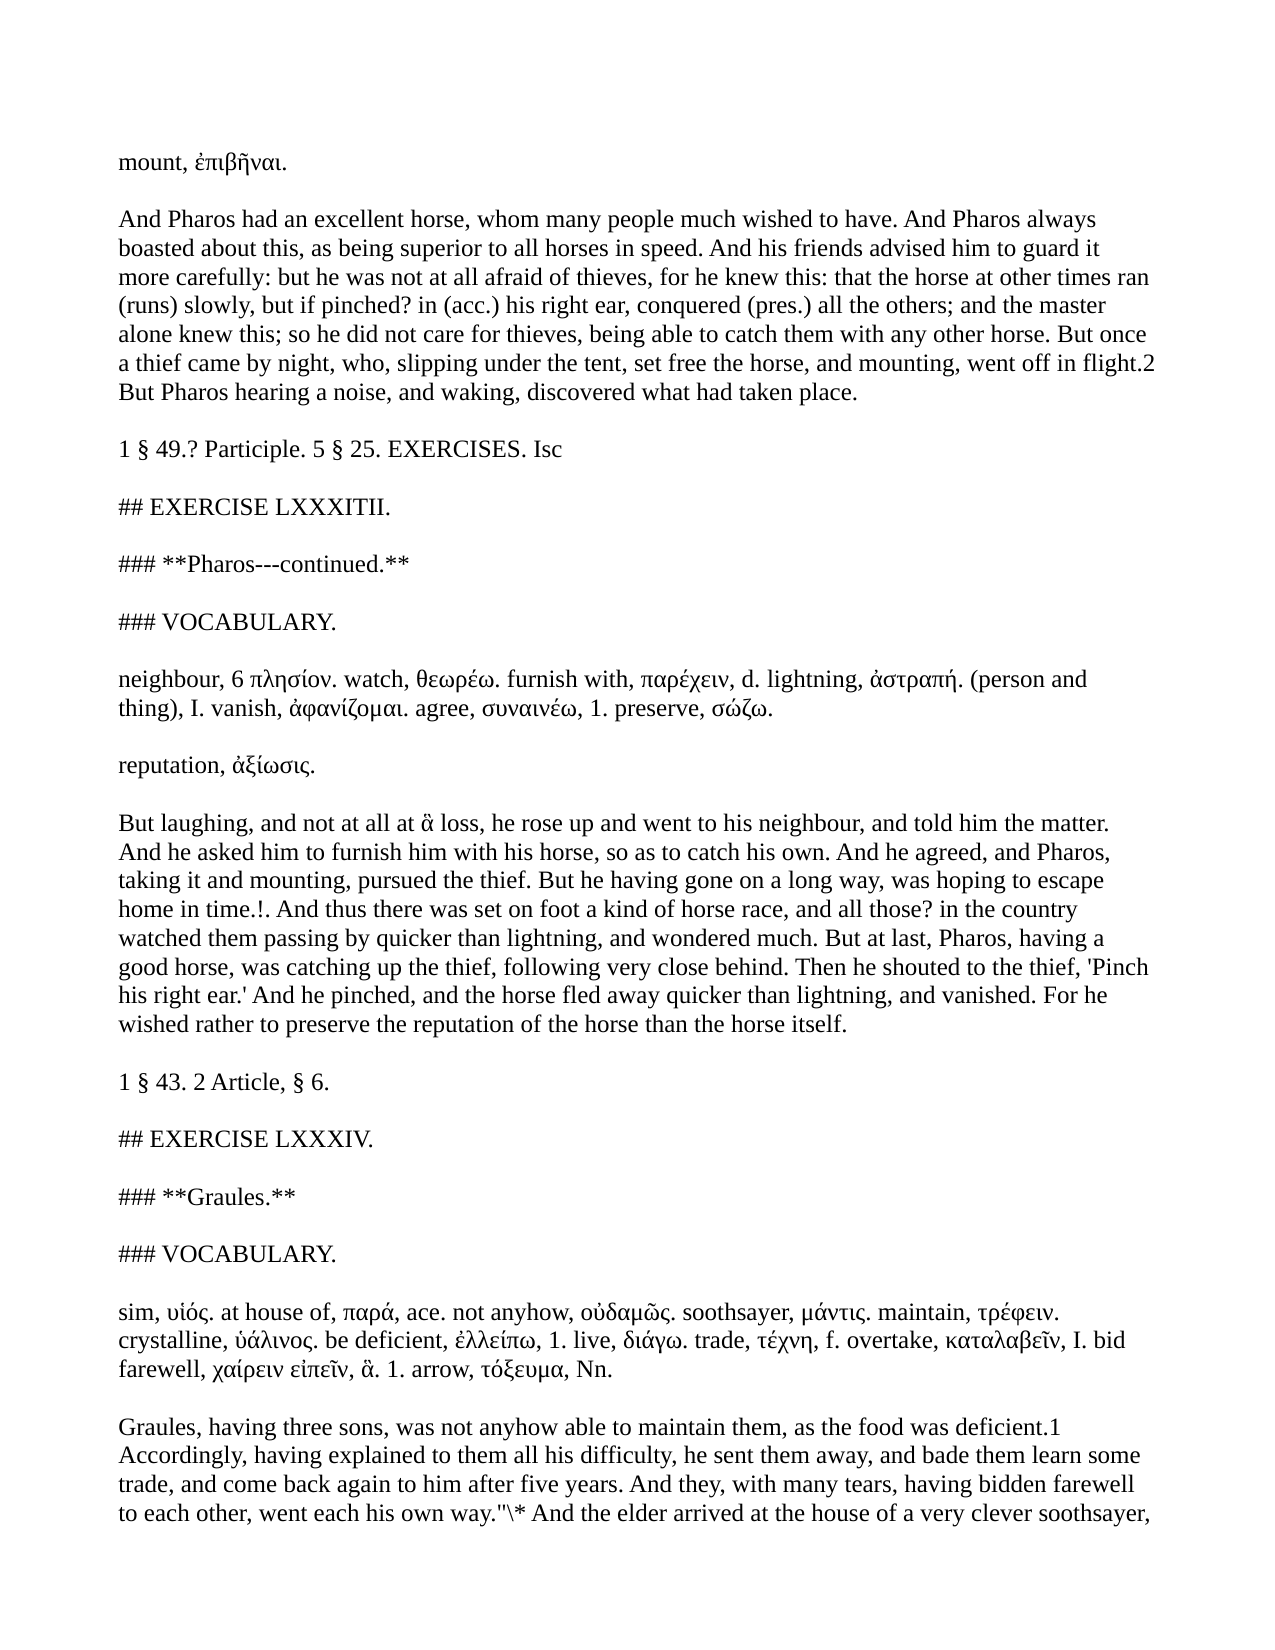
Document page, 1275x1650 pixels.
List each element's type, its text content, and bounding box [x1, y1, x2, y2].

text sim, υἱός. at house of, παρά, ace. not anyhow, οὐδαμῶς. soothsayer, μάντις. maintain, τρέφειν. crystalline, ὑάλινος. be deficient, ἐλλείπω, 1. live, διάγω. trade, τέχνη, f. overtake, καταλαβεῖν, I. bid farewell, χαίρειν εἰπεῖν, ἃ. 1. arrow, τόξευμα, Nn. [118, 1297, 1157, 1383]
text But laughing, and not at all at ἃ loss, he rose up and went to his neighbour, and told him the matter. And he asked him to furnish him with his horse, so as to catch his own. And he agreed, and Pharos, taking it and mounting, pursued the thief. But he having gone on a long way, was hoping to escape home in time.!. And thus there was set on foot a kind of horse race, and all those? in the country watched them passing by quicker than lightning, and wondered much. But at last, Pharos, having a good horse, was catching up the thief, following very close behind. Then he shouted to the thief, 'Pinch his right ear.' And he pinched, and the horse fled away quicker than lightning, and vanished. For he wished rather to preserve the reputation of the horse than the horse itself. [118, 808, 1157, 1038]
text 1 § 49.? Participle. 5 § 25. EXERCISES. Isc [118, 434, 1157, 463]
text ## EXERCISE LXXXITII. [118, 492, 1157, 521]
text reputation, ἀξίωσις. [118, 751, 1157, 779]
text ### **Graules.** [118, 1182, 1157, 1211]
text mount, ἐπιβῆναι. [118, 147, 1157, 176]
text ### VOCABULARY. [118, 1239, 1157, 1268]
text ## EXERCISE LXXXIV. [118, 1124, 1157, 1153]
text 1 § 43. 2 Article, § 6. [118, 1067, 1157, 1096]
text Graules, having three sons, was not anyhow able to maintain them, as the food was deficient.1 Accordingly, having explained to them all his difficulty, he sent them away, and bade them learn some trade, and come back again to him after five years. And they, with many tears, having bidden farewell to each other, went each his own way."\* And the elder arrived at the house of a very clever soothsayer, [118, 1412, 1157, 1527]
text ### **Pharos---continued.** [118, 549, 1157, 578]
text And Pharos had an excellent horse, whom many people much wished to have. And Pharos always boasted about this, as being superior to all horses in speed. And his friends advised him to guard it more carefully: but he was not at all afraid of thieves, for he knew this: that the horse at other times ran (runs) slowly, but if pinched? in (acc.) his right ear, conquered (pres.) all the others; and the master alone knew this; so he did not care for thieves, being able to catch them with any other horse. But once a thief came by night, who, slipping under the tent, set free the horse, and mounting, went off in flight.2 But Pharos hearing a noise, and waking, discovered what had taken place. [118, 204, 1157, 406]
text neighbour, 6 πλησίον. watch, θεωρέω. furnish with, παρέχειν, d. lightning, ἀστραπή. (person and thing), I. vanish, ἀφανίζομαι. agree, συναινέω, 1. preserve, σώζω. [118, 664, 1157, 722]
text ### VOCABULARY. [118, 607, 1157, 636]
